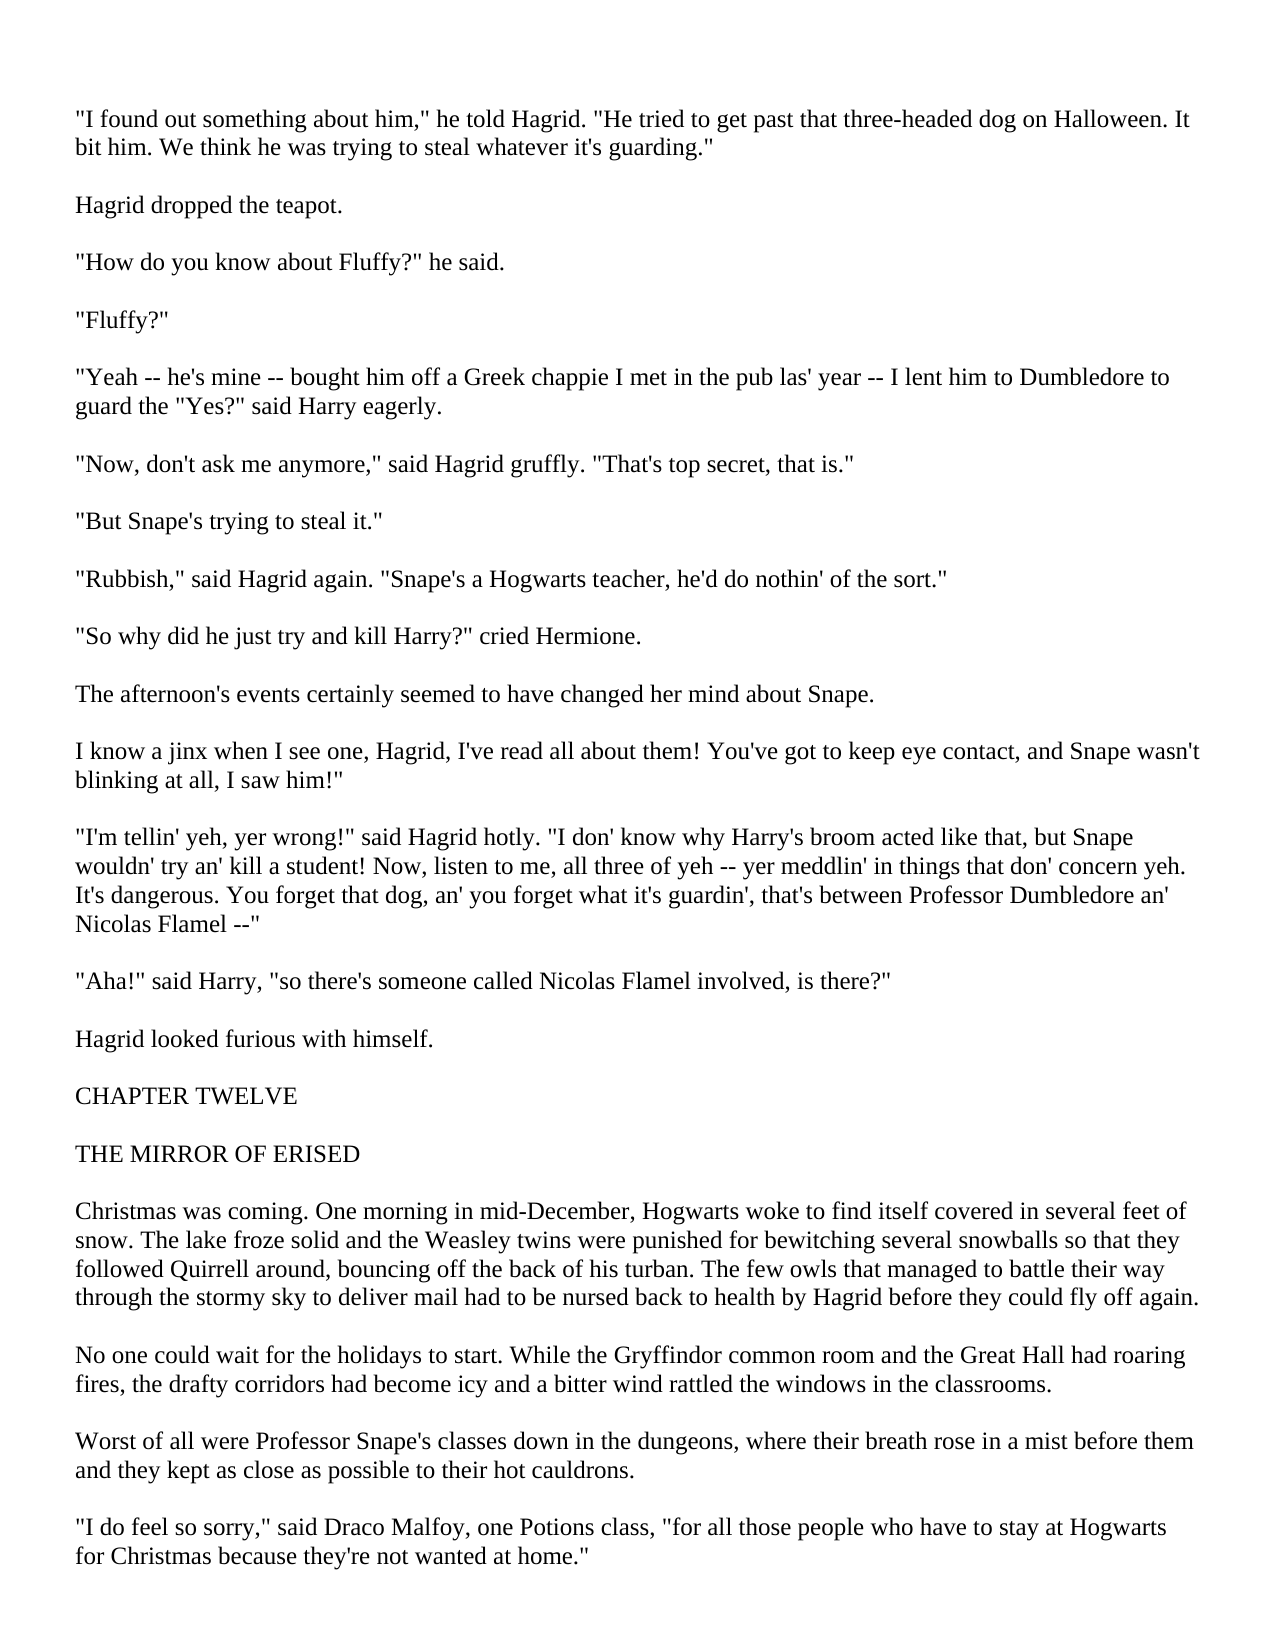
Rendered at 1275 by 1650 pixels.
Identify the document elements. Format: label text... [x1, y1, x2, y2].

text "Aha!" said Harry, "so there's someone called Nicolas Flamel involved, is there?" [75, 966, 1200, 995]
text "I'm tellin' yeh, yer wrong!" said Hagrid hotly. "I don' know why Harry's broom acted like that, but Snape wouldn' try an' kill a student! Now, listen to me, all three of yeh -- yer meddlin' in things that don' concern yeh. It's dangerous. You forget that dog, an' you forget what it's guardin', that's between Professor Dumbledore an' Nicolas Flamel --" [75, 822, 1200, 937]
text "How do you know about Fluffy?" he said. [75, 247, 1200, 276]
text No one could wait for the holidays to start. While the Gryffindor common room and the Great Hall had roaring fires, the drafty corridors had become icy and a bitter wind rattled the windows in the classrooms. [75, 1340, 1200, 1397]
text Worst of all were Professor Snape's classes down in the dungeons, where their breath rose in a mist before them and they kept as close as possible to their hot cauldrons. [75, 1426, 1200, 1484]
text "But Snape's trying to steal it." [75, 506, 1200, 535]
text "Rubbish," said Hagrid again. "Snape's a Hogwarts teacher, he'd do nothin' of the sort." [75, 564, 1200, 592]
text "Fluffy?" [75, 305, 1200, 334]
text "Yeah -- he's mine -- bought him off a Greek chappie I met in the pub las' year -- I lent him to Dumbledore to guard the "Yes?" said Harry eagerly. [75, 362, 1200, 420]
text I know a jinx when I see one, Hagrid, I've read all about them! You've got to keep eye contact, and Snape wasn't blinking at all, I saw him!" [75, 736, 1200, 794]
text The afternoon's events certainly seemed to have changed her mind about Snape. [75, 679, 1200, 707]
text CHAPTER TWELVE [75, 1081, 1200, 1110]
text "I found out something about him," he told Hagrid. "He tried to get past that three-headed dog on Halloween. It bit him. We think he was trying to steal whatever it's guarding." [75, 104, 1200, 161]
text "Now, don't ask me anymore," said Hagrid gruffly. "That's top secret, that is." [75, 449, 1200, 477]
text Hagrid dropped the teapot. [75, 190, 1200, 219]
text Christmas was coming. One morning in mid-December, Hogwarts woke to find itself covered in several feet of snow. The lake froze solid and the Weasley twins were punished for bewitching several snowballs so that they followed Quirrell around, bouncing off the back of his turban. The few owls that managed to battle their way through the stormy sky to deliver mail had to be nursed back to health by Hagrid before they could fly off again. [75, 1196, 1200, 1311]
text THE MIRROR OF ERISED [75, 1139, 1200, 1167]
text "So why did he just try and kill Harry?" cried Hermione. [75, 621, 1200, 650]
text "I do feel so sorry," said Draco Malfoy, one Potions class, "for all those people who have to stay at Hogwarts for Christmas because they're not wanted at home." [75, 1512, 1200, 1570]
text Hagrid looked furious with himself. [75, 1024, 1200, 1052]
